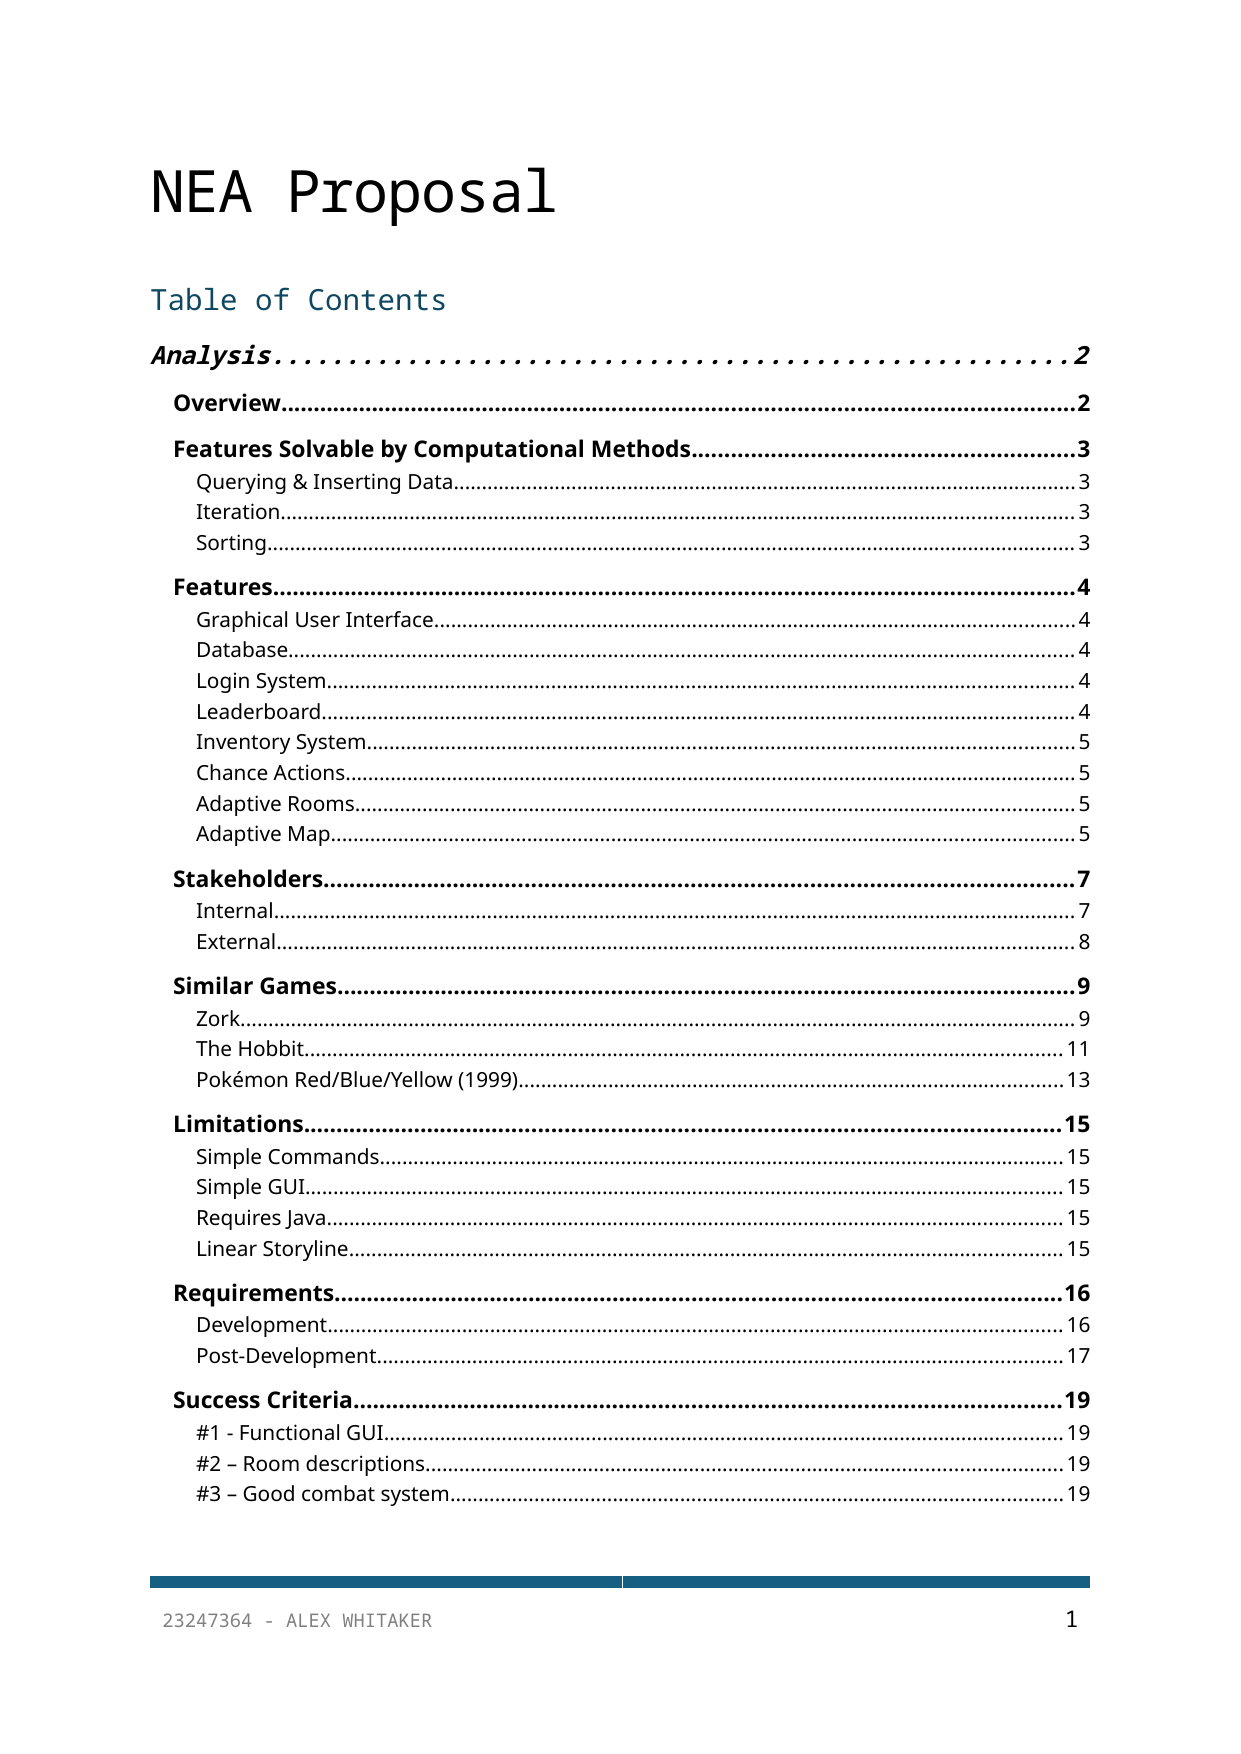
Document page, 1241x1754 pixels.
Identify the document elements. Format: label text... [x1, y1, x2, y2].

text Zork 9 [196, 1004, 1090, 1032]
text Pokémon Red/Blue/Yellow (1999) 13 [196, 1065, 1090, 1093]
text Post-Development 17 [196, 1341, 1090, 1370]
text Leaderboard 4 [196, 697, 1090, 725]
text Querying & Inserting Data 3 [196, 467, 1090, 495]
text Simple Commands 15 [196, 1142, 1090, 1170]
text Similar Games 9 [173, 970, 1090, 1001]
text Development 16 [196, 1311, 1090, 1339]
text Adaptive Map 5 [196, 819, 1090, 848]
text Linear Storyline 15 [196, 1234, 1090, 1262]
text Features 4 [173, 571, 1090, 602]
text External 8 [196, 927, 1090, 955]
text Overview 2 [173, 387, 1090, 418]
text #3 – Good combat system 19 [196, 1479, 1090, 1508]
text Analysis 2 [150, 338, 1090, 372]
text Requires Java 15 [196, 1203, 1090, 1232]
text Success Criteria 19 [173, 1384, 1090, 1416]
text Database 4 [196, 636, 1090, 664]
text Login System 4 [196, 666, 1090, 695]
text Simple GUI 15 [196, 1172, 1090, 1201]
text Limitations 15 [173, 1108, 1090, 1139]
title NEA Proposal [150, 150, 1090, 229]
text Chance Actions 5 [196, 758, 1090, 787]
text Sorting 3 [196, 528, 1090, 557]
text The Hobbit 11 [196, 1034, 1090, 1063]
text Internal 7 [196, 896, 1090, 925]
text Features Solvable by Computational Methods 3 [173, 433, 1090, 464]
subtitle Table of Contents [150, 279, 1090, 319]
text Graphical User Interface 4 [196, 605, 1090, 633]
text Inventory System 5 [196, 727, 1090, 756]
text #2 – Room descriptions 19 [196, 1449, 1090, 1477]
text Stakeholders 7 [173, 862, 1090, 894]
text Iteration 3 [196, 497, 1090, 526]
text Adaptive Rooms 5 [196, 789, 1090, 817]
text #1 - Functional GUI 19 [196, 1418, 1090, 1447]
text Requirements 16 [173, 1277, 1090, 1308]
